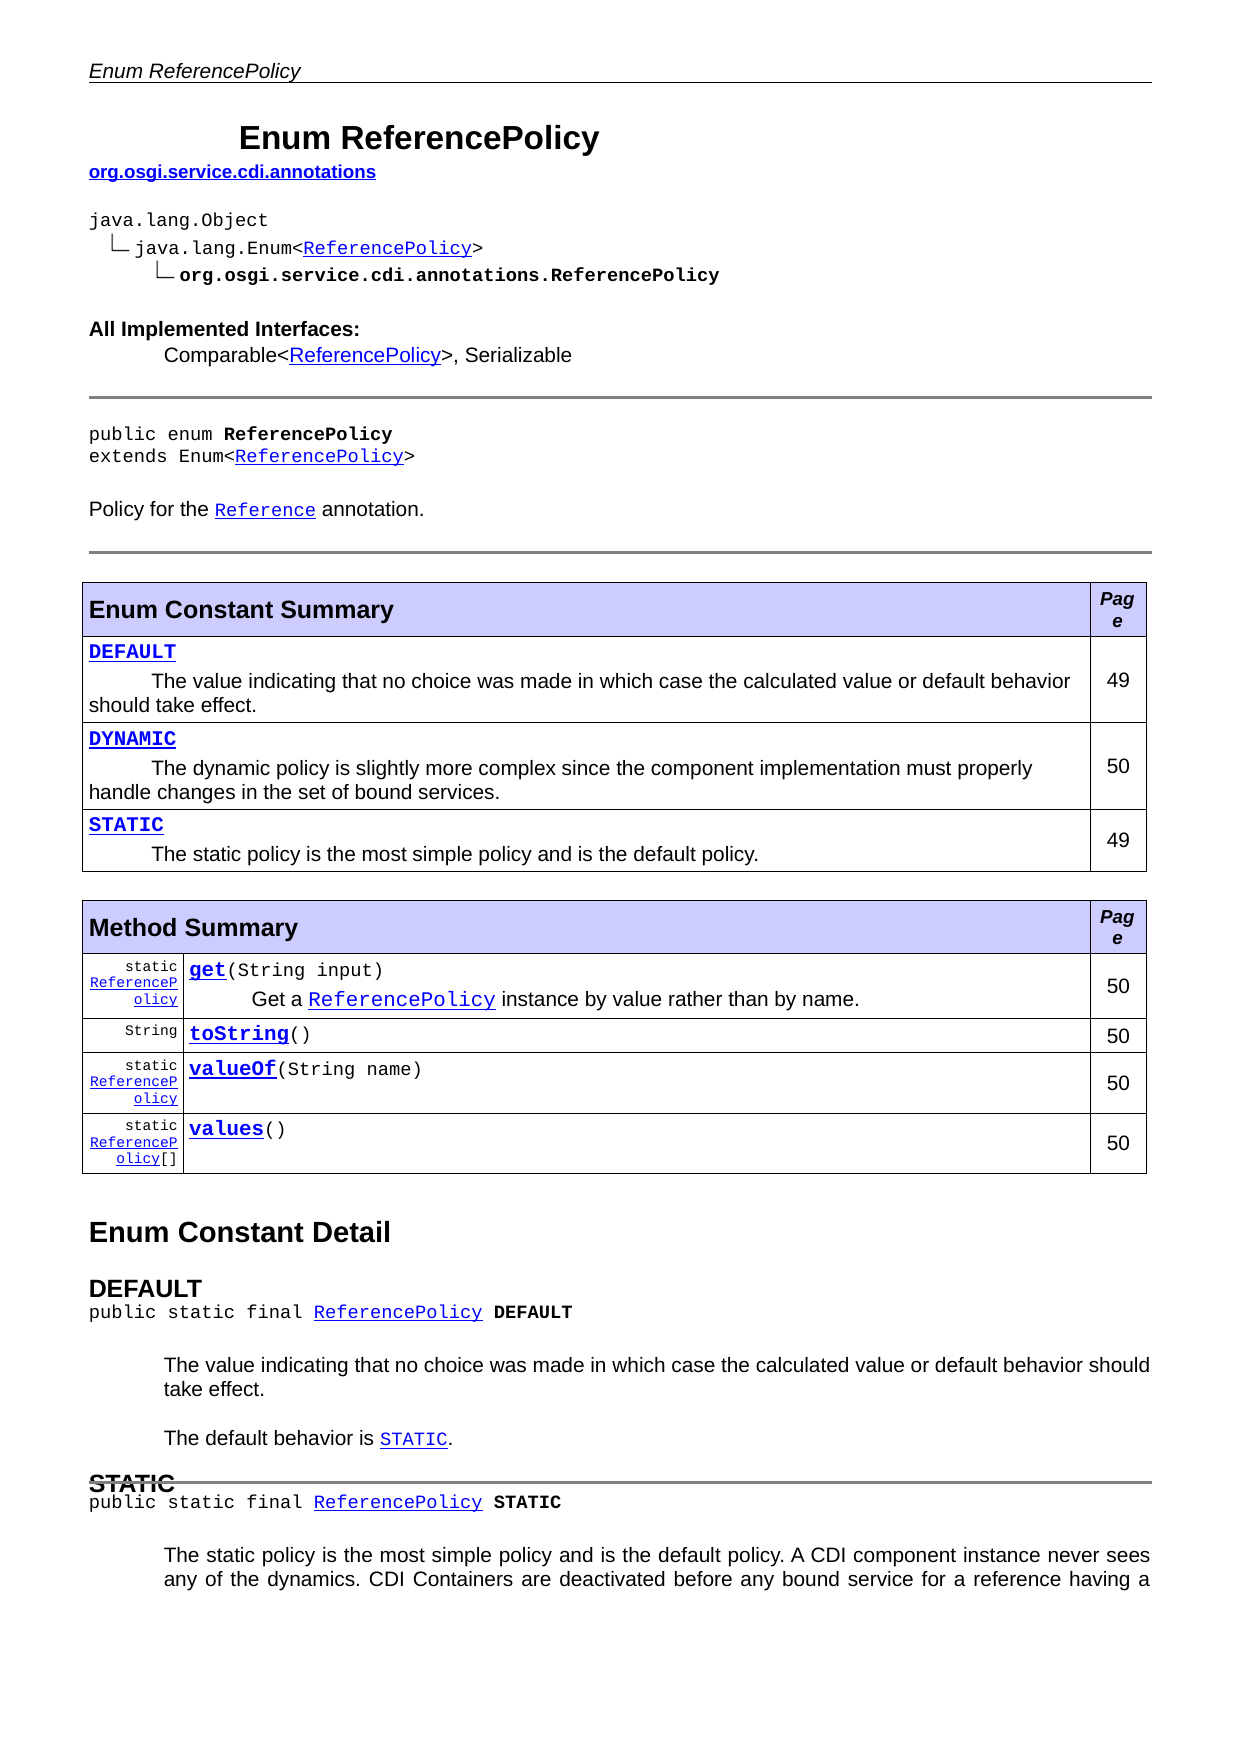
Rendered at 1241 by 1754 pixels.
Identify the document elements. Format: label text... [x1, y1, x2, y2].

text extends Enum<ReferencePolicy> [88, 446, 1152, 468]
subtitle Enum Constant Detail [88, 1215, 1152, 1249]
picture [111, 232, 135, 255]
subtitle Enum ReferencePolicy [238, 118, 1152, 157]
table_cell 50 [1091, 1053, 1146, 1112]
text public enum ReferencePolicy [88, 425, 1152, 446]
table_cell toString() [184, 1019, 1090, 1052]
table_cell DEFAULT The value indicating that no choice was made in which case the calculated value or default behavior should take effect. [83, 637, 1090, 722]
text public static final ReferencePolicy STATIC [88, 1492, 1152, 1514]
text java.lang.Enum<ReferencePolicy> [88, 232, 1152, 260]
table_cell get(String input) Get a ReferencePolicy instance by value rather than by name. [184, 954, 1090, 1018]
subtitle All Implemented Interfaces: [88, 317, 1152, 341]
table_cell 50 [1091, 1114, 1146, 1173]
text java.lang.Object [88, 211, 1152, 232]
subtitle DEFAULT [88, 1274, 1152, 1303]
table_header Page [1091, 583, 1146, 636]
text org.osgi.service.cdi.annotations.ReferencePolicy [88, 260, 1152, 287]
table_cell 50 [1091, 954, 1146, 1018]
table_header Method Summary [83, 901, 1090, 953]
table_cell static ReferencePolicy [83, 1053, 183, 1112]
table_cell values() [184, 1114, 1090, 1173]
table_cell DYNAMIC The dynamic policy is slightly more complex since the component implementation must properly handle changes in the set of bound services. [83, 723, 1090, 808]
text Comparable<ReferencePolicy>, Serializable [163, 343, 1152, 367]
table_header Page [1091, 901, 1146, 953]
table_cell static ReferencePolicy [83, 954, 183, 1018]
table_cell 50 [1091, 1019, 1146, 1052]
table_cell String [83, 1019, 183, 1052]
text The default behavior is STATIC. [163, 1426, 1152, 1451]
text Policy for the Reference annotation. [88, 497, 1152, 522]
table_cell 49 [1091, 810, 1146, 871]
table_cell 49 [1091, 637, 1146, 722]
table_cell 50 [1091, 723, 1146, 808]
text The value indicating that no choice was made in which case the calculated value or default behavior should take effect. [163, 1353, 1152, 1401]
text org.osgi.service.cdi.annotations [88, 160, 1152, 182]
text public static final ReferencePolicy DEFAULT [88, 1303, 1152, 1324]
text The static policy is the most simple policy and is the default policy. A CDI component instance never sees any of the dynamics. CDI Containers are deactivated before any bound service for a reference having a [163, 1543, 1152, 1591]
table_header Enum Constant Summary [83, 583, 1090, 636]
table_cell valueOf(String name) [184, 1053, 1090, 1112]
picture [156, 260, 180, 282]
table_cell static ReferencePolicy[] [83, 1114, 183, 1173]
table_cell STATIC The static policy is the most simple policy and is the default policy. [83, 810, 1090, 871]
